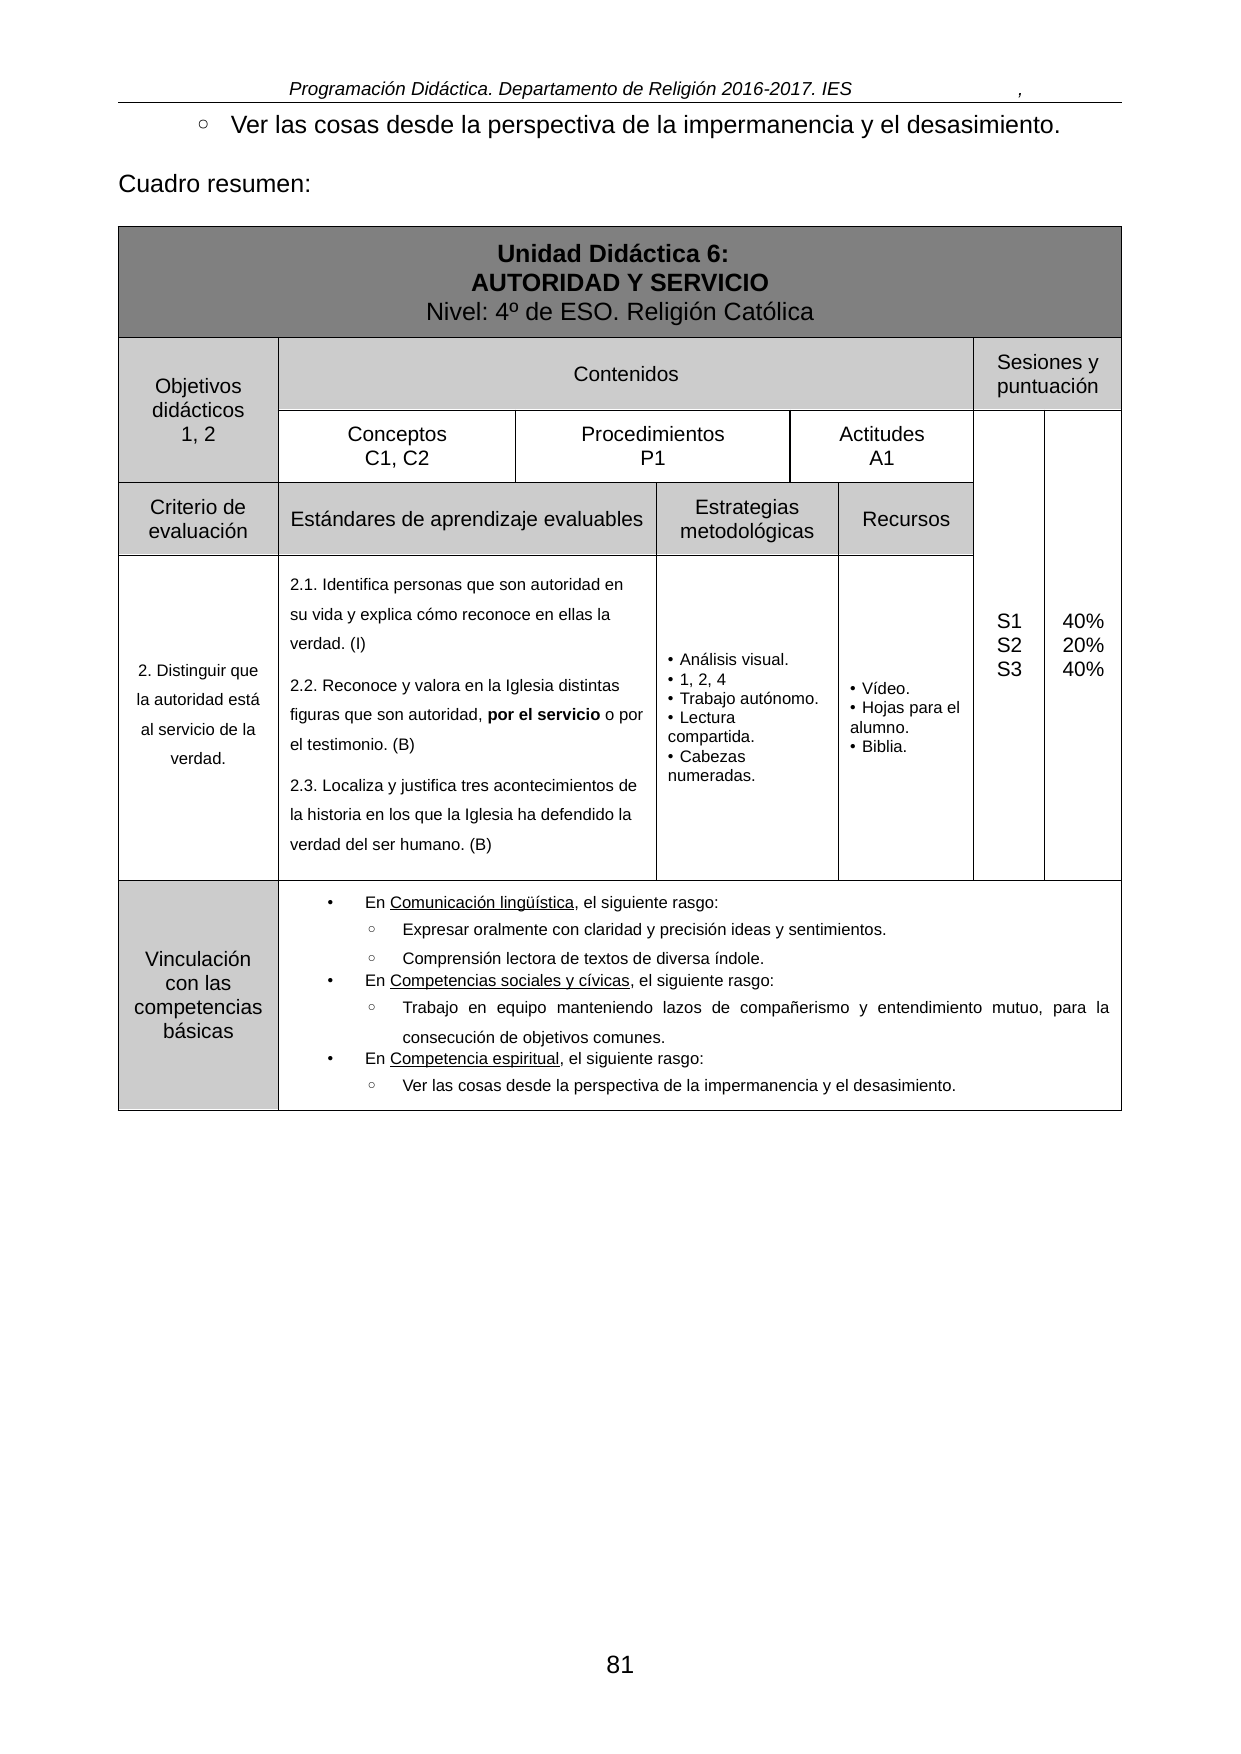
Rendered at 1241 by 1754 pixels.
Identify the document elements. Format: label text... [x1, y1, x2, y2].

table_cell Vídeo. Hojas para el alumno. Biblia. [839, 556, 973, 880]
table_cell En Comunicación lingüística, el siguiente rasgo: Expresar oralmente con claridad y precisión ideas y sentimientos. Comprensión lectora de textos de diversa índole. En Competencias sociales y cívicas, el siguiente rasgo: Trabajo en equipo manteniendo lazos de compañerismo y entendimiento mutuo, para la consecución de objetivos comunes. En Competencia espiritual, el siguiente rasgo: Ver las cosas desde la perspectiva de la impermanencia y el desasimiento. [279, 881, 1121, 1109]
table_cell Conceptos C1, C2 [279, 411, 515, 482]
table_cell Recursos [839, 483, 973, 554]
table_cell 40% 20% 40% [1045, 411, 1121, 880]
table_cell Estándares de aprendizaje evaluables [279, 483, 656, 554]
list Ver las cosas desde la perspectiva de la impermanencia y el desasimiento. [193, 110, 1122, 140]
table_cell 2. Distinguir que la autoridad está al servicio de la verdad. [119, 556, 278, 880]
text Cuadro resumen: [118, 169, 1122, 197]
table_cell 2.1. Identifica personas que son autoridad en su vida y explica cómo reconoce en ellas la verdad. (I) 2.2. Reconoce y valora en la Iglesia distintas figuras que son autoridad, por el servicio o por el testimonio. (B) 2.3. Localiza y justifica tres acontecimientos de la historia en los que la Iglesia ha defendido la verdad del ser humano. (B) [279, 556, 656, 880]
table_cell S1 S2 S3 [974, 411, 1044, 880]
table_cell Análisis visual. 1, 2, 4 Trabajo autónomo. Lectura compartida. Cabezas numeradas. [657, 556, 838, 880]
table_cell Sesiones y puntuación [974, 338, 1121, 409]
table_cell Objetivos didácticos 1, 2 [119, 338, 278, 482]
table_cell Contenidos [279, 338, 973, 409]
table_cell Criterio de evaluación [119, 483, 278, 554]
table_header Unidad Didáctica 6: AUTORIDAD Y SERVICIO Nivel: 4º de ESO. Religión Católica [119, 227, 1121, 337]
table_cell Estrategias metodológicas [657, 483, 838, 554]
table_cell Procedimientos P1 [516, 411, 789, 482]
table_cell Vinculación con las competencias básicas [119, 881, 278, 1109]
table_cell Actitudes A1 [791, 411, 973, 482]
